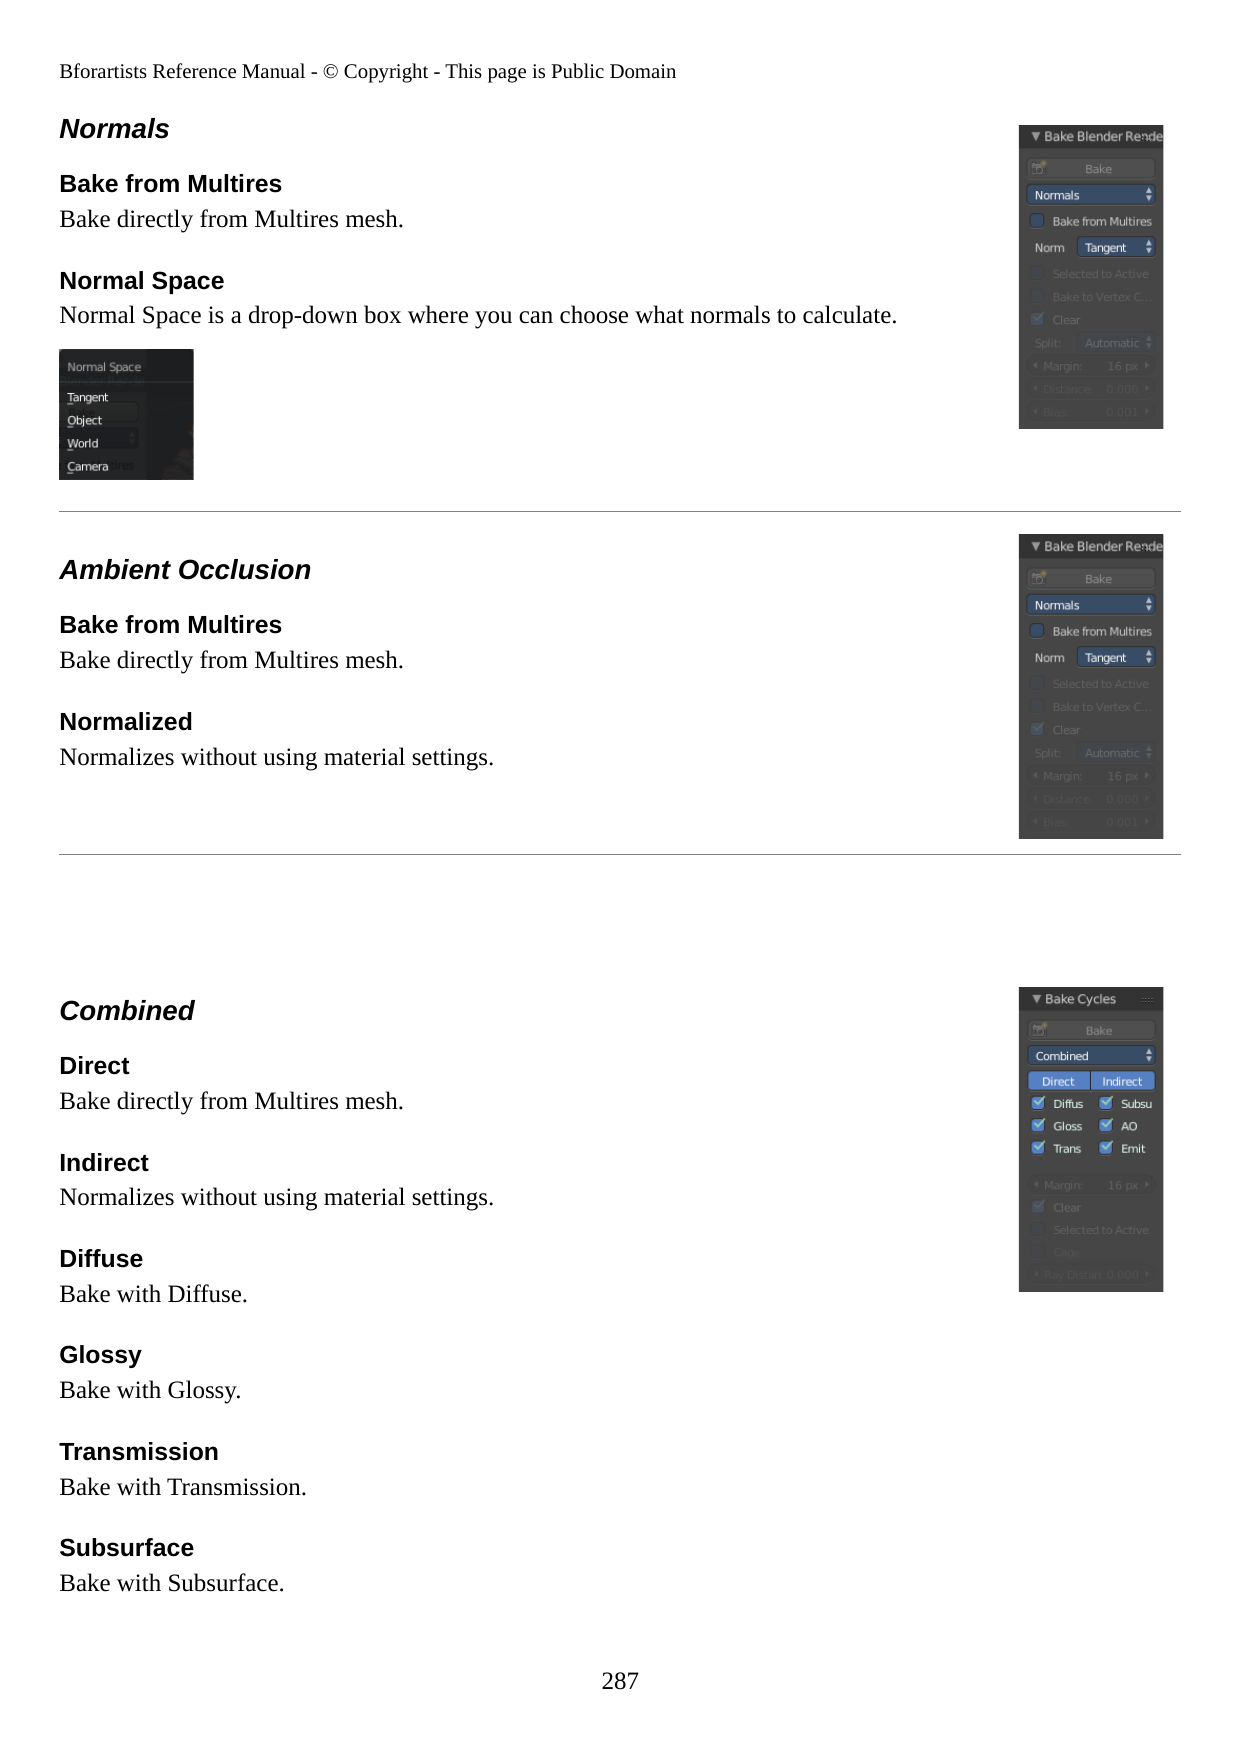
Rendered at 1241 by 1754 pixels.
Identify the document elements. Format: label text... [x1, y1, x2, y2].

text Bake with Diffuse. [59, 1279, 1181, 1308]
subtitle Subsurface [59, 1533, 1181, 1562]
text Normal Space is a drop-down box where you can choose what normals to calculate. [59, 301, 1018, 329]
subtitle Bake from Multires [59, 169, 1018, 198]
text Bake directly from Multires mesh. [59, 645, 1018, 674]
subtitle [1164, 994, 1181, 1026]
subtitle Bake from Multires [59, 610, 1018, 639]
subtitle [1164, 1148, 1181, 1176]
picture [59, 349, 194, 480]
text Normalizes without using material settings. [59, 742, 1018, 770]
subtitle Direct [59, 1051, 1018, 1080]
subtitle [1164, 1244, 1181, 1273]
subtitle [1164, 553, 1181, 585]
subtitle Normals [59, 113, 1181, 144]
text Bake directly from Multires mesh. [59, 204, 1018, 233]
text Bake with Glossy. [59, 1375, 1181, 1404]
subtitle Indirect [59, 1148, 1018, 1176]
subtitle [1164, 610, 1181, 639]
picture [1018, 534, 1164, 839]
subtitle [1164, 266, 1181, 294]
text Bake with Transmission. [59, 1472, 1181, 1500]
subtitle Transmission [59, 1437, 1181, 1465]
text Normalizes without using material settings. [59, 1182, 1018, 1211]
picture [1018, 125, 1164, 429]
subtitle Normal Space [59, 266, 1018, 294]
subtitle [1164, 707, 1181, 735]
subtitle Glossy [59, 1340, 1181, 1369]
subtitle Ambient Occlusion [59, 553, 1018, 585]
subtitle Combined [59, 994, 1018, 1026]
text Bake with Subsurface. [59, 1568, 1181, 1597]
subtitle [1164, 169, 1181, 198]
text Bake directly from Multires mesh. [59, 1086, 1018, 1115]
subtitle Normalized [59, 707, 1018, 735]
subtitle Diffuse [59, 1244, 1018, 1273]
subtitle [1164, 1051, 1181, 1080]
picture [1018, 987, 1164, 1292]
